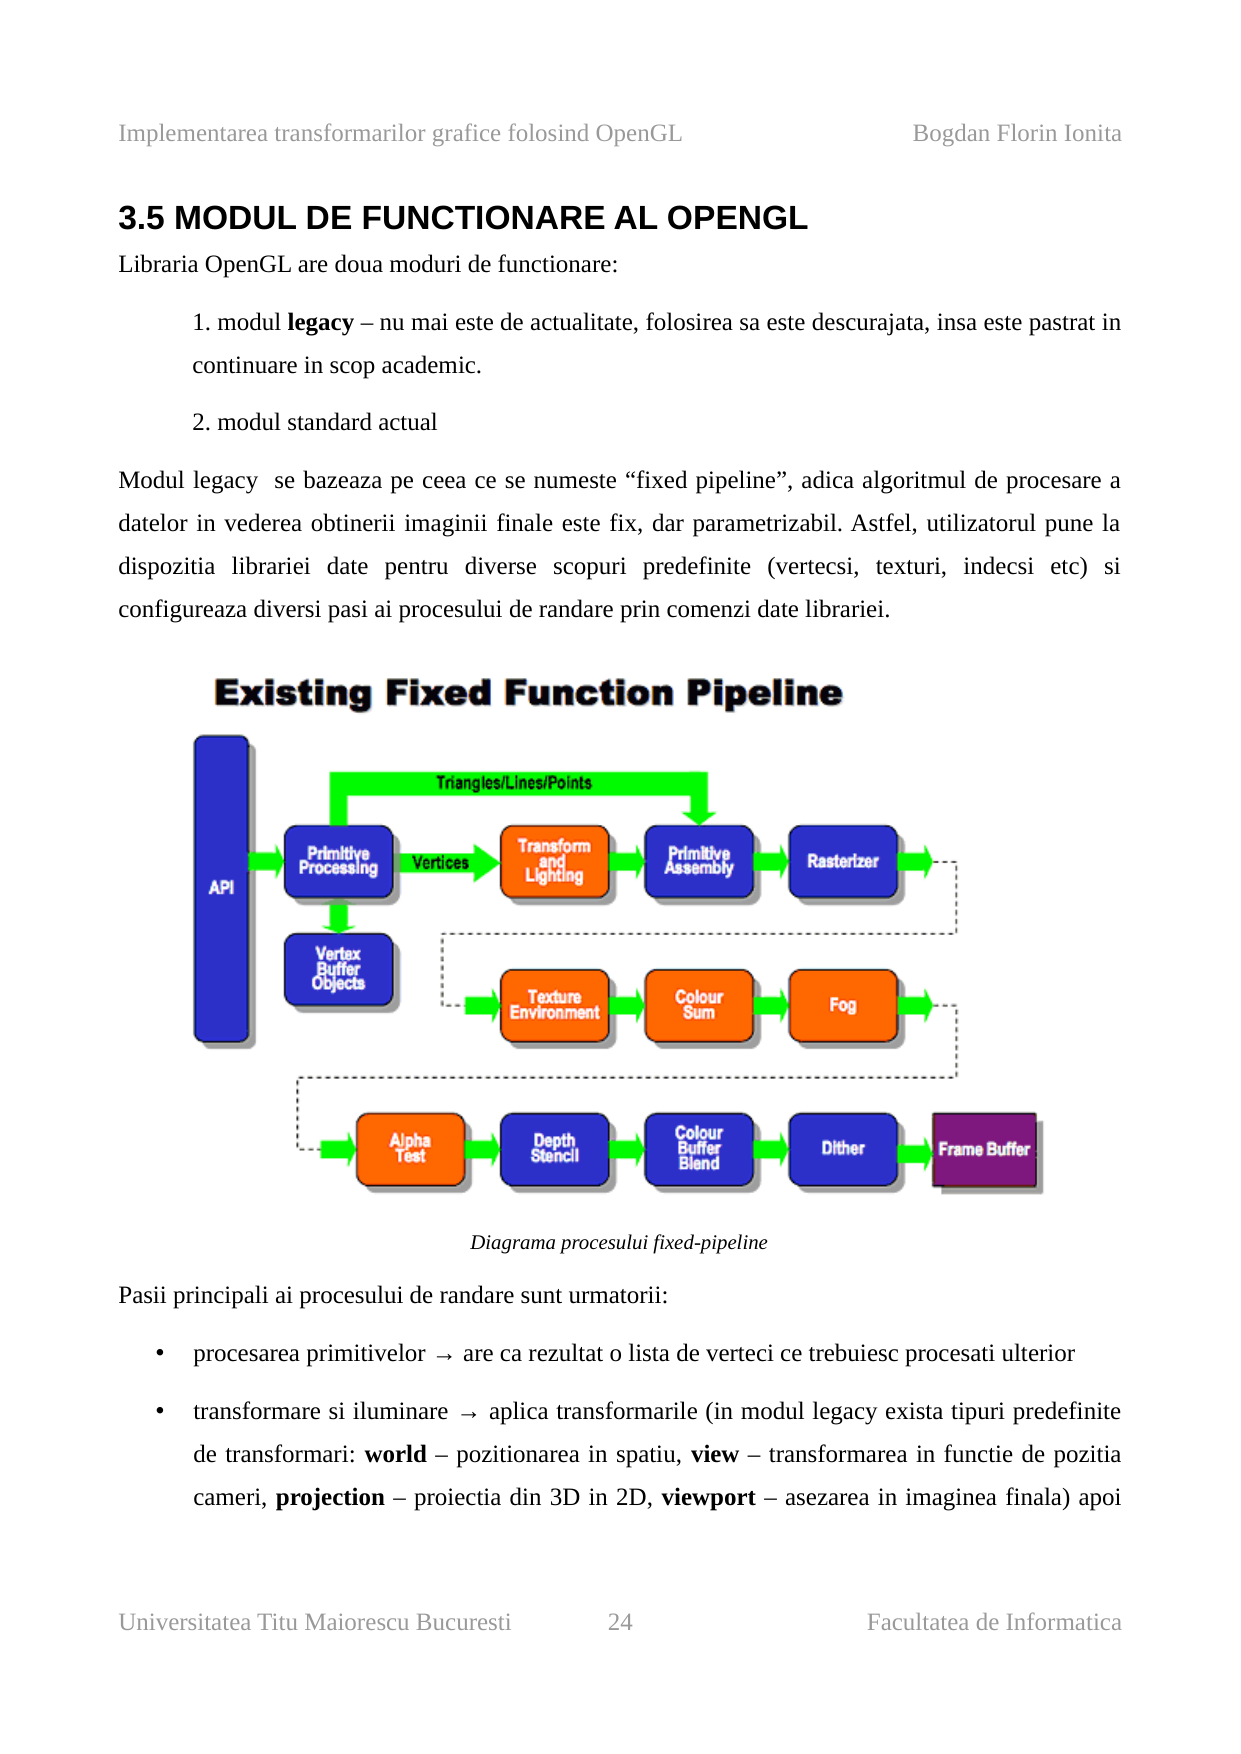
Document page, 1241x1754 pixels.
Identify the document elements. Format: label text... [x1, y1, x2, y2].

list procesarea primitivelor → are ca rezultat o lista de verteci ce trebuiesc procesati ulterior [156, 1338, 1122, 1367]
text Modul legacy se bazeaza pe ceea ce se numeste “fixed pipeline”, adica algoritmul de procesare a datelor in vederea obtinerii imaginii finale este fix, dar parametrizabil. Astfel, utilizatorul pune la dispozitia librariei date pentru diverse scopuri predefinite (vertecsi, texturi, indecsi etc) si configureaza diversi pasi ai procesului de randare prin comenzi date librariei. [118, 465, 1122, 623]
text Diagrama procesului fixed-pipeline [118, 1218, 1122, 1254]
text Pasii principali ai procesului de randare sunt urmatorii: [118, 1280, 1122, 1309]
text 1. modul legacy – nu mai este de actualitate, folosirea sa este descurajata, insa este pastrat in continuare in scop academic. [192, 307, 1122, 378]
picture [171, 652, 1070, 1218]
subtitle 3.5 MODUL DE FUNCTIONARE AL OPENGL [118, 198, 1122, 236]
text 2. modul standard actual [192, 407, 1122, 436]
list transformare si iluminare → aplica transformarile (in modul legacy exista tipuri predefinite de transformari: world – pozitionarea in spatiu, view – transformarea in functie de pozitia cameri, projection – proiectia din 3D in 2D, viewport – asezarea in imaginea finala) apoi [156, 1396, 1122, 1511]
text Libraria OpenGL are doua moduri de functionare: [118, 249, 1122, 278]
